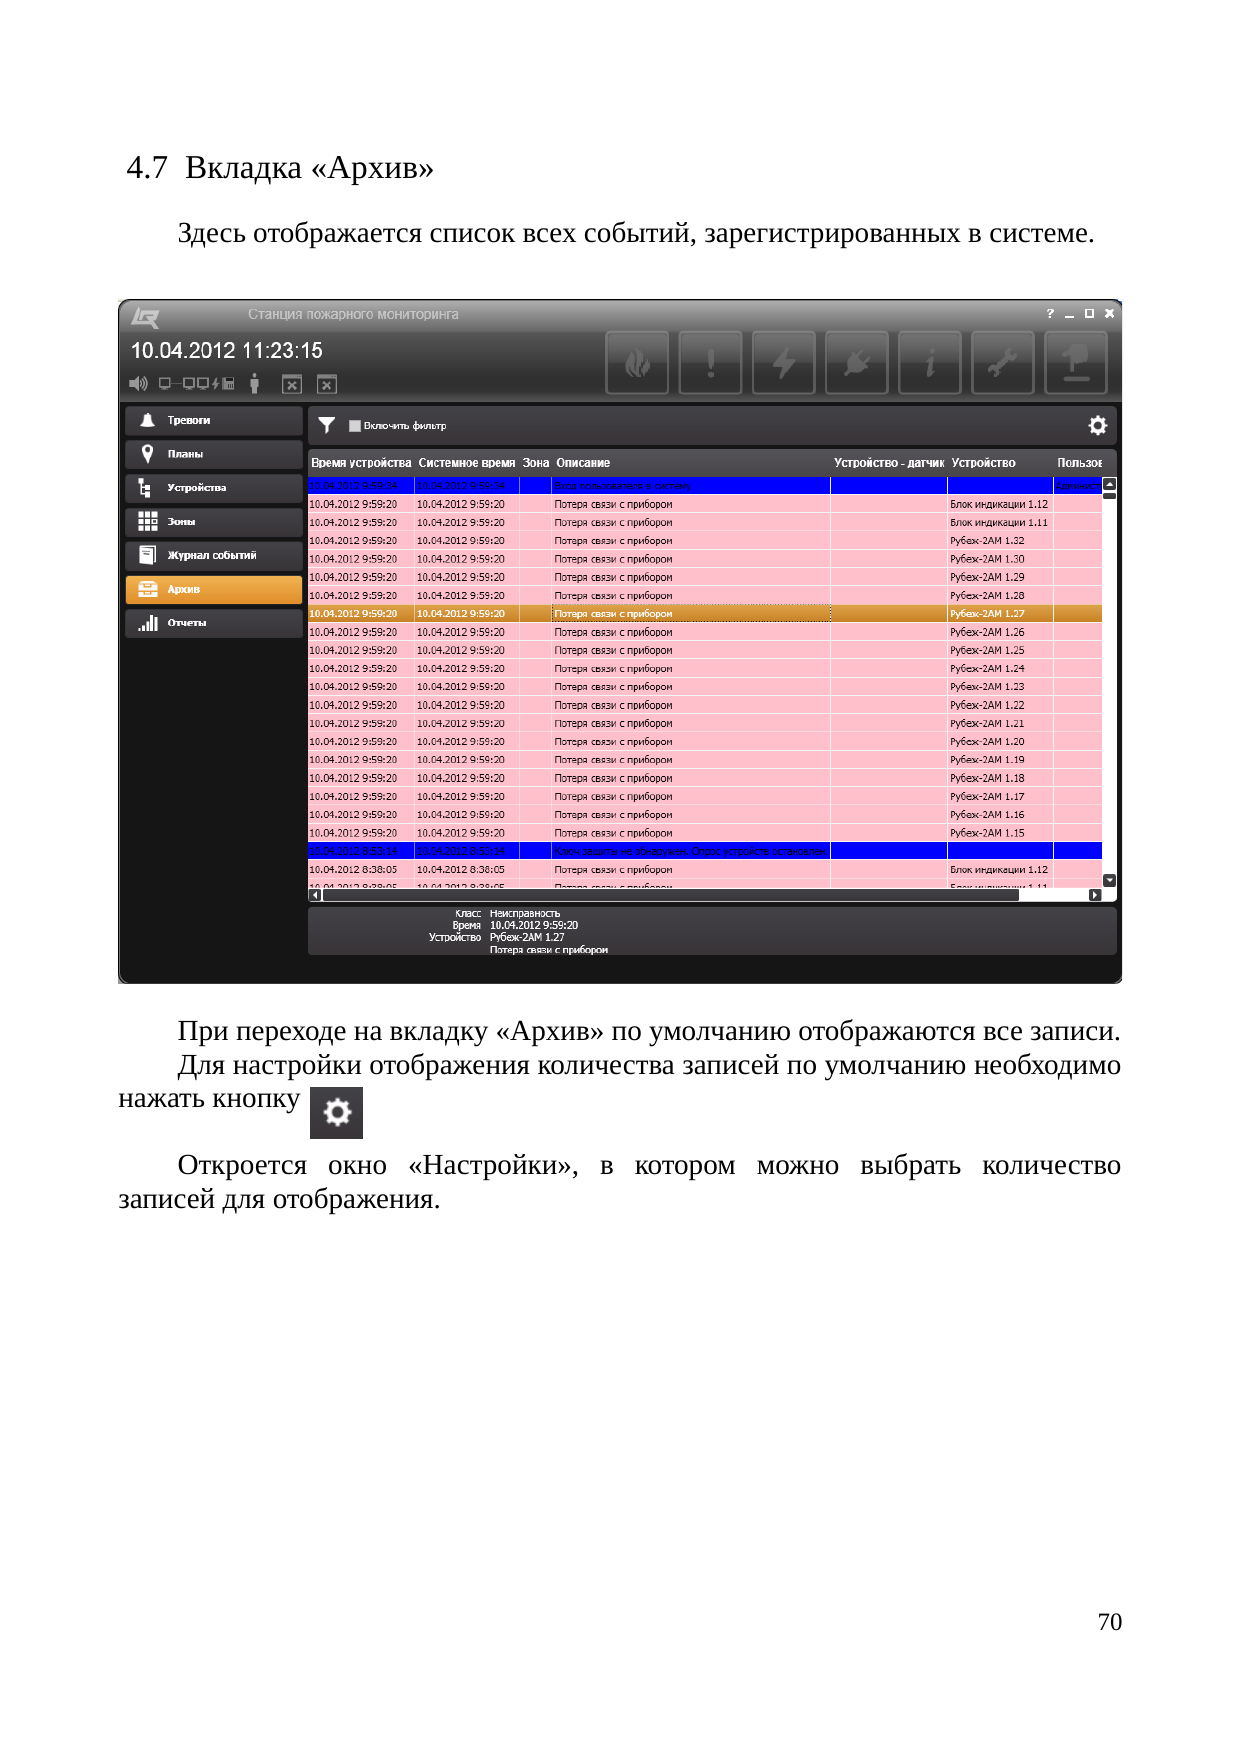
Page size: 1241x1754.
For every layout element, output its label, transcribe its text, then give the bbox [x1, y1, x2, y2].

text Здесь отображается список всех событий, зарегистрированных в системе. [118, 215, 1122, 249]
picture [310, 1087, 363, 1139]
text При переходе на вкладку «Архив» по умолчанию отображаются все записи. [118, 984, 1122, 1047]
subtitle Вкладка «Архив» [118, 148, 1122, 186]
text [118, 249, 1122, 299]
text Откроется окно «Настройки», в котором можно выбрать количество записей для отображения. [118, 1147, 1122, 1214]
picture [118, 299, 1123, 984]
text Для настройки отображения количества записей по умолчанию необходимо нажать кнопку [118, 1047, 1122, 1114]
